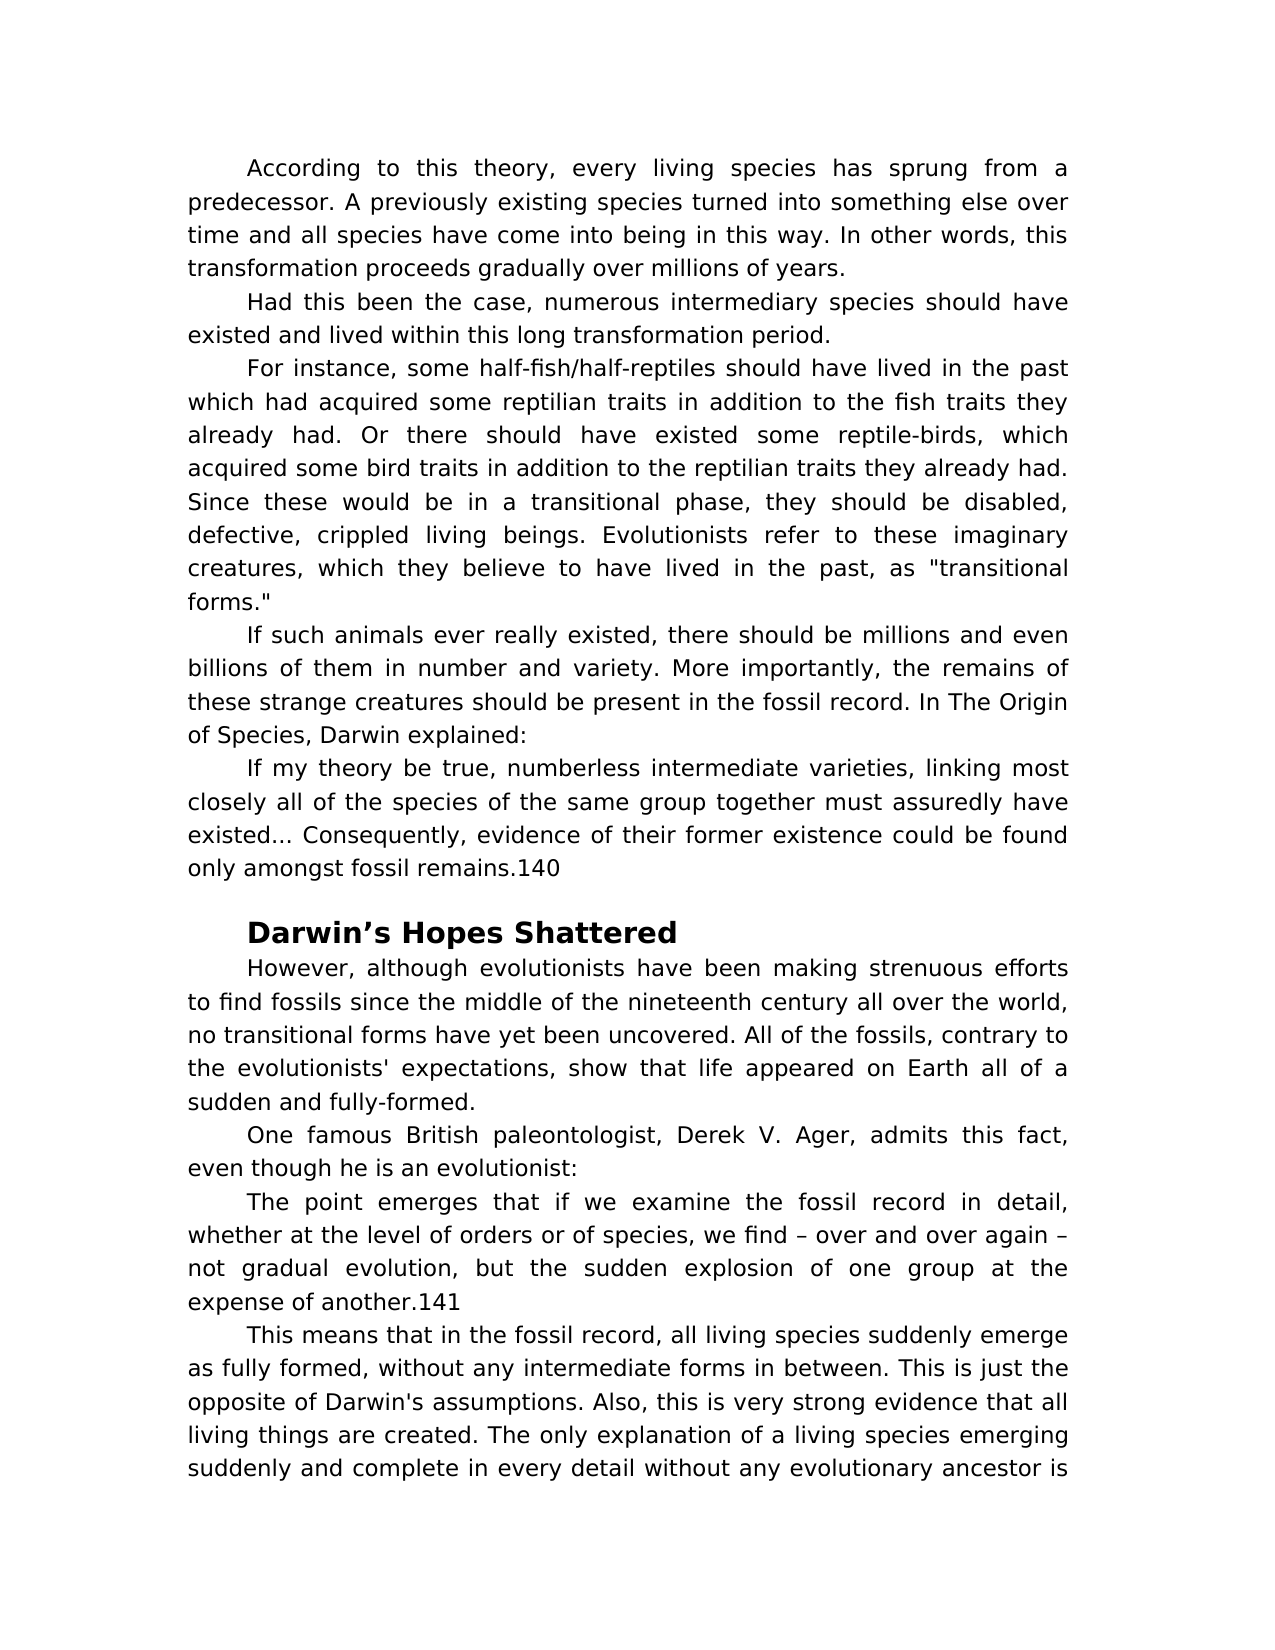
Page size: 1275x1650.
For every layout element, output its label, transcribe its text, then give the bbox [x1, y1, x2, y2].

text This means that in the fossil record, all living species suddenly emerge as fully formed, without any intermediate forms in between. This is just the opposite of Darwin's assumptions. Also, this is very strong evidence that all living things are created. The only explanation of a living species emerging suddenly and complete in every detail without any evolutionary ancestor is [187, 1317, 1070, 1483]
text The point emerges that if we examine the fossil record in detail, whether at the level of orders or of species, we find – over and over again – not gradual evolution, but the sudden explosion of one group at the expense of another.141 [187, 1183, 1070, 1317]
text One famous British paleontologist, Derek V. Ager, admits this fact, even though he is an evolutionist: [187, 1117, 1070, 1183]
text If my theory be true, numberless intermediate varieties, linking most closely all of the species of the same group together must assuredly have existed... Consequently, evidence of their former existence could be found only amongst fossil remains.140 [187, 750, 1070, 883]
subtitle Darwin’s Hopes Shattered [187, 917, 1070, 950]
text Had this been the case, numerous intermediary species should have existed and lived within this long transformation period. [187, 283, 1070, 350]
text If such animals ever really existed, there should be millions and even billions of them in number and variety. More importantly, the remains of these strange creatures should be present in the fossil record. In The Origin of Species, Darwin explained: [187, 617, 1070, 750]
text However, although evolutionists have been making strenuous efforts to find fossils since the middle of the nineteenth century all over the world, no transitional forms have yet been uncovered. All of the fossils, contrary to the evolutionists' expectations, show that life appeared on Earth all of a sudden and fully-formed. [187, 950, 1070, 1117]
text For instance, some half-fish/half-reptiles should have lived in the past which had acquired some reptilian traits in addition to the fish traits they already had. Or there should have existed some reptile-birds, which acquired some bird traits in addition to the reptilian traits they already had. Since these would be in a transitional phase, they should be disabled, defective, crippled living beings. Evolutionists refer to these imaginary creatures, which they believe to have lived in the past, as "transitional forms." [187, 350, 1070, 617]
text According to this theory, every living species has sprung from a predecessor. A previously existing species turned into something else over time and all species have come into being in this way. In other words, this transformation proceeds gradually over millions of years. [187, 150, 1070, 283]
